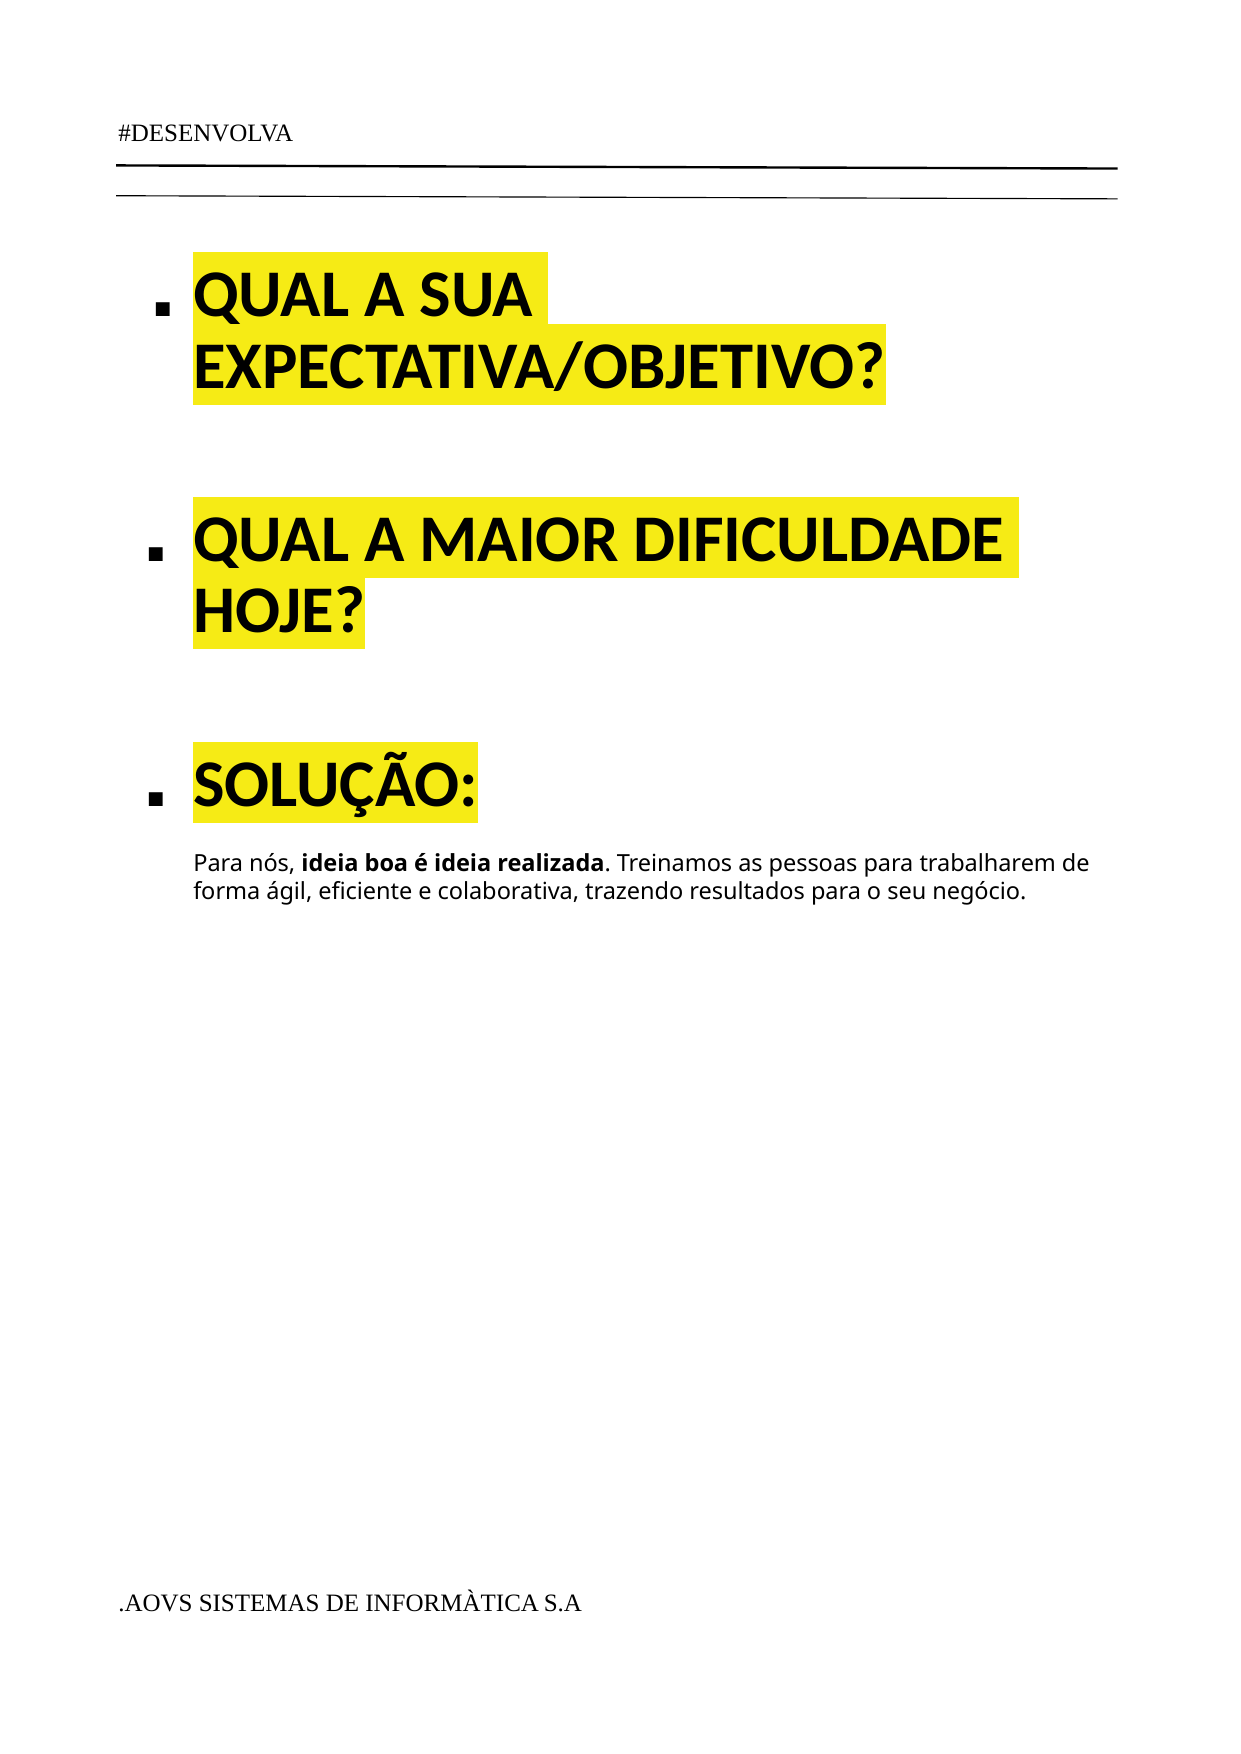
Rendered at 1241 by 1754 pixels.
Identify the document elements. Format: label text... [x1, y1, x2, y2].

list QUAL A MAIOR DIFICULDADE HOJE? [156, 503, 1122, 649]
list QUAL A SUA EXPECTATIVA/OBJETIVO? [156, 258, 1122, 405]
list SOLUÇÃO: [156, 748, 1122, 848]
list Para nós, ideia boa é ideia realizada. Treinamos as pessoas para trabalharem de forma ágil, eficiente e colaborativa, trazendo resultados para o seu negócio. [156, 848, 1122, 906]
